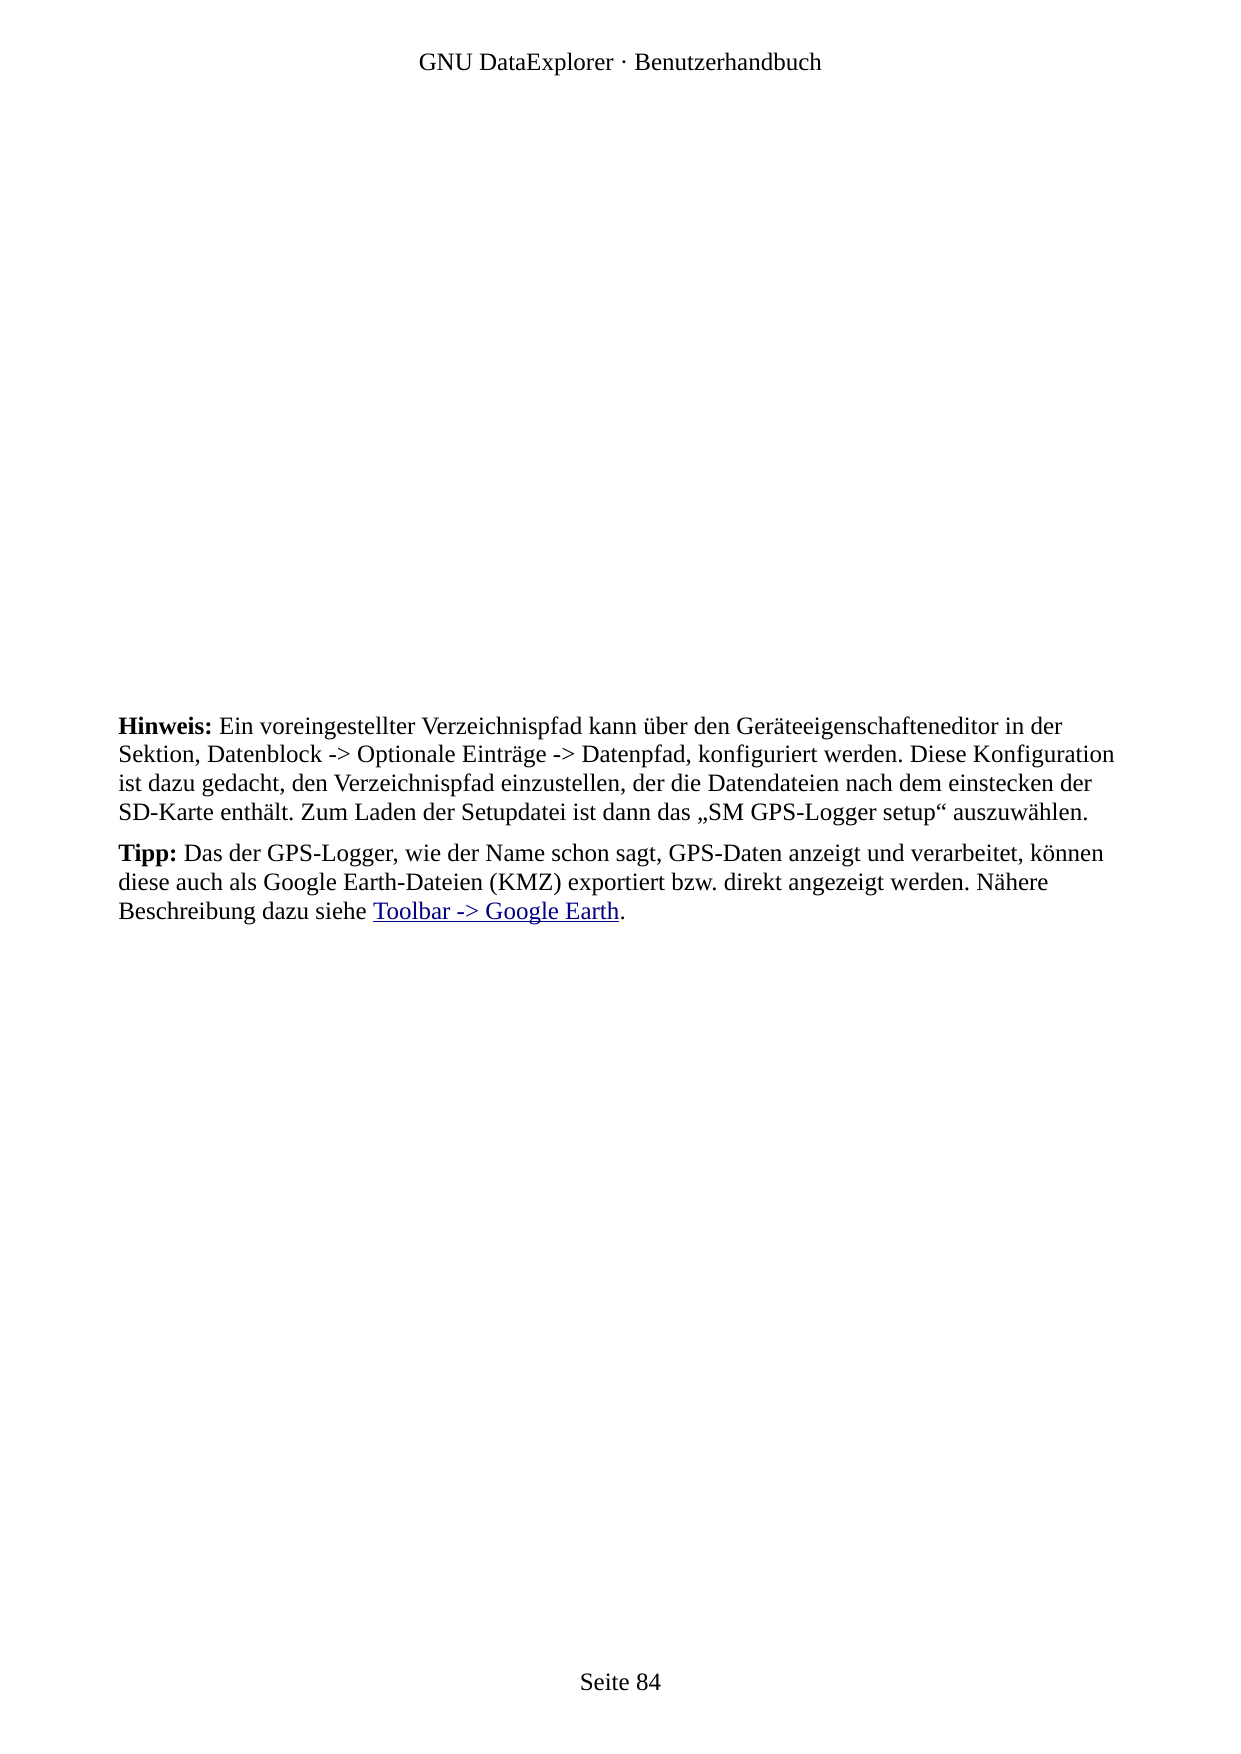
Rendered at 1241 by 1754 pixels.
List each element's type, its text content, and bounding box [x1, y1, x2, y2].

text Hinweis: Ein voreingestellter Verzeichnispfad kann über den Geräteeigenschafteneditor in der Sektion, Datenblock -> Optionale Einträge -> Datenpfad, konfiguriert werden. Diese Konfiguration ist dazu gedacht, den Verzeichnispfad einzustellen, der die Datendateien nach dem einstecken der SD-Karte enthält. Zum Laden der Setupdatei ist dann das „SM GPS-Logger setup“ auszuwählen. [118, 106, 1122, 826]
text Tipp: Das der GPS-Logger, wie der Name schon sagt, GPS-Daten anzeigt und verarbeitet, können diese auch als Google Earth-Dateien (KMZ) exportiert bzw. direkt angezeigt werden. Nähere Beschreibung dazu siehe Toolbar -> Google Earth. [118, 838, 1122, 924]
